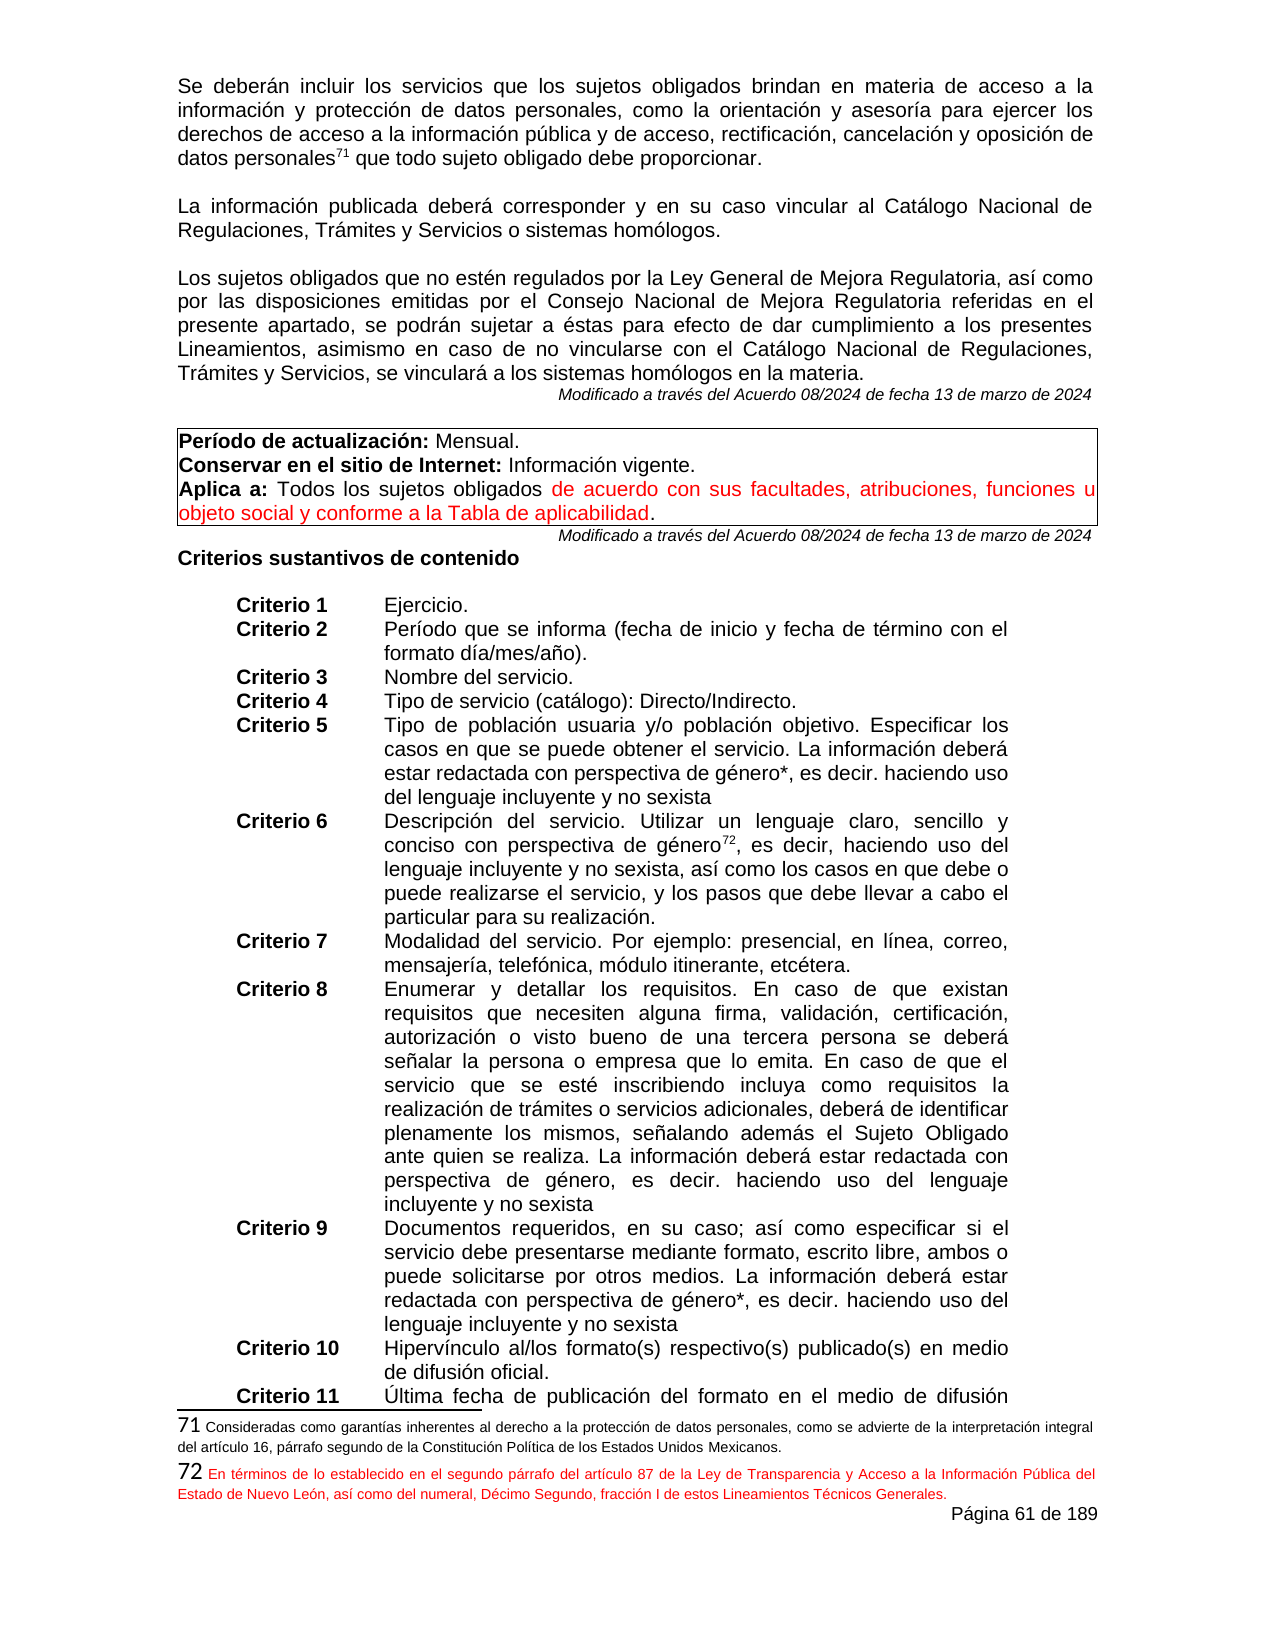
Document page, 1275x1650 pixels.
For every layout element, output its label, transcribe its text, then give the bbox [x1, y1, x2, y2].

text Modificado a través del Acuerdo 08/2024 de fecha 13 de marzo de 2024 [177, 526, 1098, 545]
text Modificado a través del Acuerdo 08/2024 de fecha 13 de marzo de 2024 [177, 385, 1098, 404]
text Los sujetos obligados que no estén regulados por la Ley General de Mejora Regulatoria, así como por las disposiciones emitidas por el Consejo Nacional de Mejora Regulatoria referidas en el presente apartado, se podrán sujetar a éstas para efecto de dar cumplimiento a los presentes Lineamientos, asimismo en caso de no vincularse con el Catálogo Nacional de Regulaciones, Trámites y Servicios, se vinculará a los sistemas homólogos en la materia. [177, 265, 1094, 385]
text Se deberán incluir los servicios que los sujetos obligados brindan en materia de acceso a la información y protección de datos personales, como la orientación y asesoría para ejercer los derechos de acceso a la información pública y de acceso, rectificación, cancelación y oposición de datos personales que todo sujeto obligado debe proporcionar. [177, 74, 1094, 169]
text Criterio 1 Ejercicio. [236, 593, 1009, 617]
text Conservar en el sitio de Internet: Información vigente. [178, 452, 1097, 476]
text Criterio 5 Tipo de población usuaria y/o población objetivo. Especificar los casos en que se puede obtener el servicio. La información deberá estar redactada con perspectiva de género*, es decir. haciendo uso del lenguaje incluyente y no sexista [236, 713, 1009, 809]
text Criterio 11 Última fecha de publicación del formato en el medio de difusión [236, 1384, 1009, 1408]
text Criterio 10 Hipervínculo al/los formato(s) respectivo(s) publicado(s) en medio de difusión oficial. [236, 1336, 1009, 1384]
text Criterio 6 Descripción del servicio. Utilizar un lenguaje claro, sencillo y conciso con perspectiva de género, es decir, haciendo uso del lenguaje incluyente y no sexista, así como los casos en que debe o puede realizarse el servicio, y los pasos que debe llevar a cabo el particular para su realización. [236, 809, 1009, 929]
text Criterios sustantivos de contenido [177, 545, 1009, 569]
text En términos de lo establecido en el segundo párrafo del artículo 87 de la Ley de Transparencia y Acceso a la Información Pública del Estado de Nuevo León, así como del numeral, Décimo Segundo, fracción I de estos Lineamientos Técnicos Generales. [177, 1455, 1098, 1502]
text Criterio 7 Modalidad del servicio. Por ejemplo: presencial, en línea, correo, mensajería, telefónica, módulo itinerante, etcétera. [236, 929, 1009, 977]
text Criterio 2 Período que se informa (fecha de inicio y fecha de término con el formato día/mes/año). [236, 617, 1009, 665]
text Criterio 9 Documentos requeridos, en su caso; así como especificar si el servicio debe presentarse mediante formato, escrito libre, ambos o puede solicitarse por otros medios. La información deberá estar redactada con perspectiva de género*, es decir. haciendo uso del lenguaje incluyente y no sexista [236, 1216, 1009, 1336]
text La información publicada deberá corresponder y en su caso vincular al Catálogo Nacional de Regulaciones, Trámites y Servicios o sistemas homólogos. [177, 193, 1094, 241]
text Criterio 4 Tipo de servicio (catálogo): Directo/Indirecto. [236, 689, 1009, 713]
text Criterio 3 Nombre del servicio. [236, 665, 1009, 689]
text Aplica a: Todos los sujetos obligados de acuerdo con sus facultades, atribuciones, funciones u objeto social y conforme a la Tabla de aplicabilidad. [178, 476, 1097, 525]
text Período de actualización: Mensual. [178, 429, 1097, 452]
text Criterio 8 Enumerar y detallar los requisitos. En caso de que existan requisitos que necesiten alguna firma, validación, certificación, autorización o visto bueno de una tercera persona se deberá señalar la persona o empresa que lo emita. En caso de que el servicio que se esté inscribiendo incluya como requisitos la realización de trámites o servicios adicionales, deberá de identificar plenamente los mismos, señalando además el Sujeto Obligado ante quien se realiza. La información deberá estar redactada con perspectiva de género, es decir. haciendo uso del lenguaje incluyente y no sexista [236, 977, 1009, 1216]
list Consideradas como garantías inherentes al derecho a la protección de datos personales, como se advierte de la interpretación integral del artículo 16, párrafo segundo de la Constitución Política de los Estados Unidos Mexicanos. [177, 1410, 1094, 1455]
